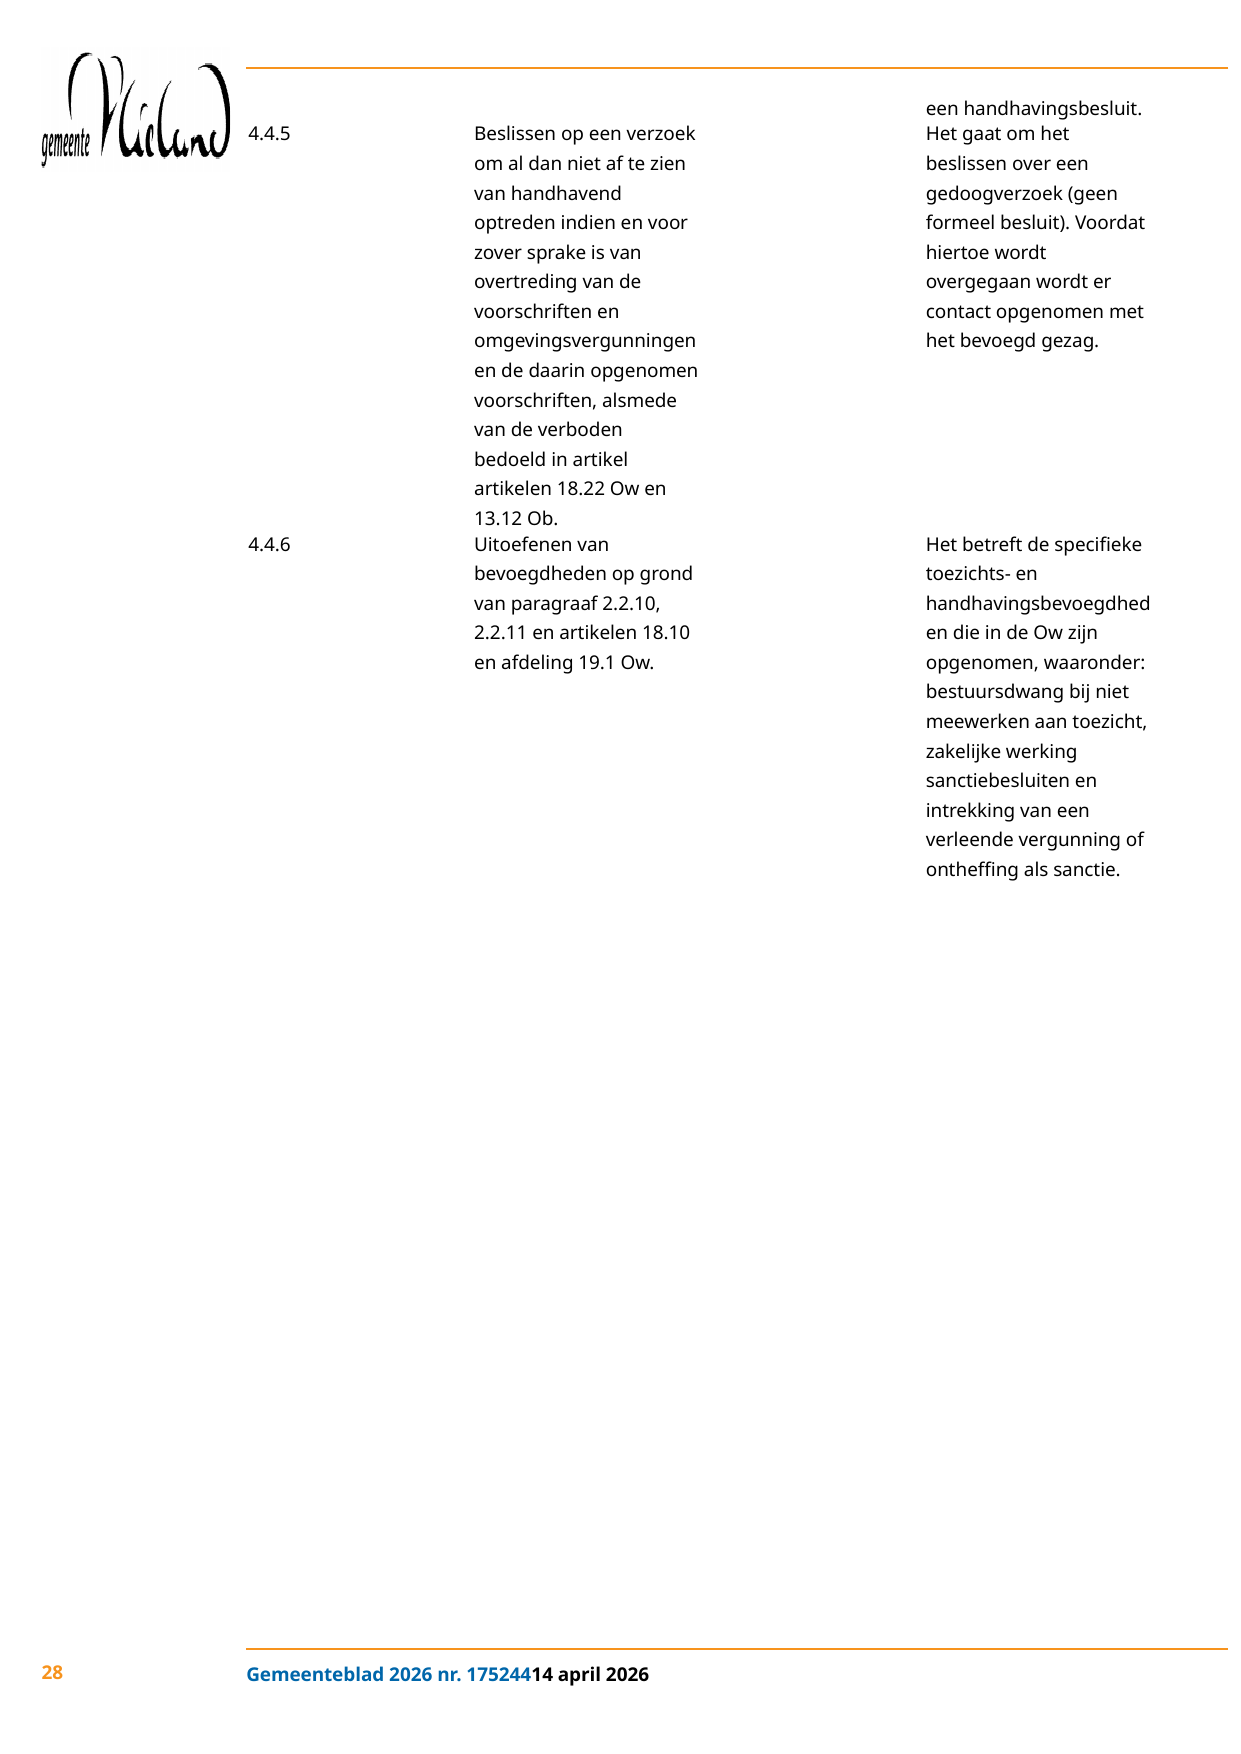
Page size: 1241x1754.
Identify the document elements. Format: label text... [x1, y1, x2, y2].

table_cell 4.4.6 [248, 531, 474, 882]
picture [41, 47, 231, 172]
table_cell een handhavingsbesluit. [926, 95, 1152, 121]
table_cell [700, 95, 926, 121]
table_cell [248, 95, 474, 121]
table_cell Uitoefenen van bevoegdheden op grond van paragraaf 2.2.10, 2.2.11 en artikelen 18.10 en afdeling 19.1 Ow. [474, 531, 700, 882]
table_cell [700, 531, 926, 882]
table_cell Het gaat om het beslissen over een gedoogverzoek (geen formeel besluit). Voordat hiertoe wordt overgegaan wordt er contact opgenomen met het bevoegd gezag. [926, 121, 1152, 531]
table_cell Het betreft de specifieke toezichts- en handhavingsbevoegdheden die in de Ow zijn opgenomen, waaronder: bestuursdwang bij niet meewerken aan toezicht, zakelijke werking sanctiebesluiten en intrekking van een verleende vergunning of ontheffing als sanctie. [926, 531, 1152, 882]
table_cell 4.4.5 [248, 121, 474, 531]
table_cell Beslissen op een verzoek om al dan niet af te zien van handhavend optreden indien en voor zover sprake is van overtreding van de voorschriften en omgevingsvergunningen en de daarin opgenomen voorschriften, alsmede van de verboden bedoeld in artikel artikelen 18.22 Ow en 13.12 Ob. [474, 121, 700, 531]
table_cell [700, 121, 926, 531]
